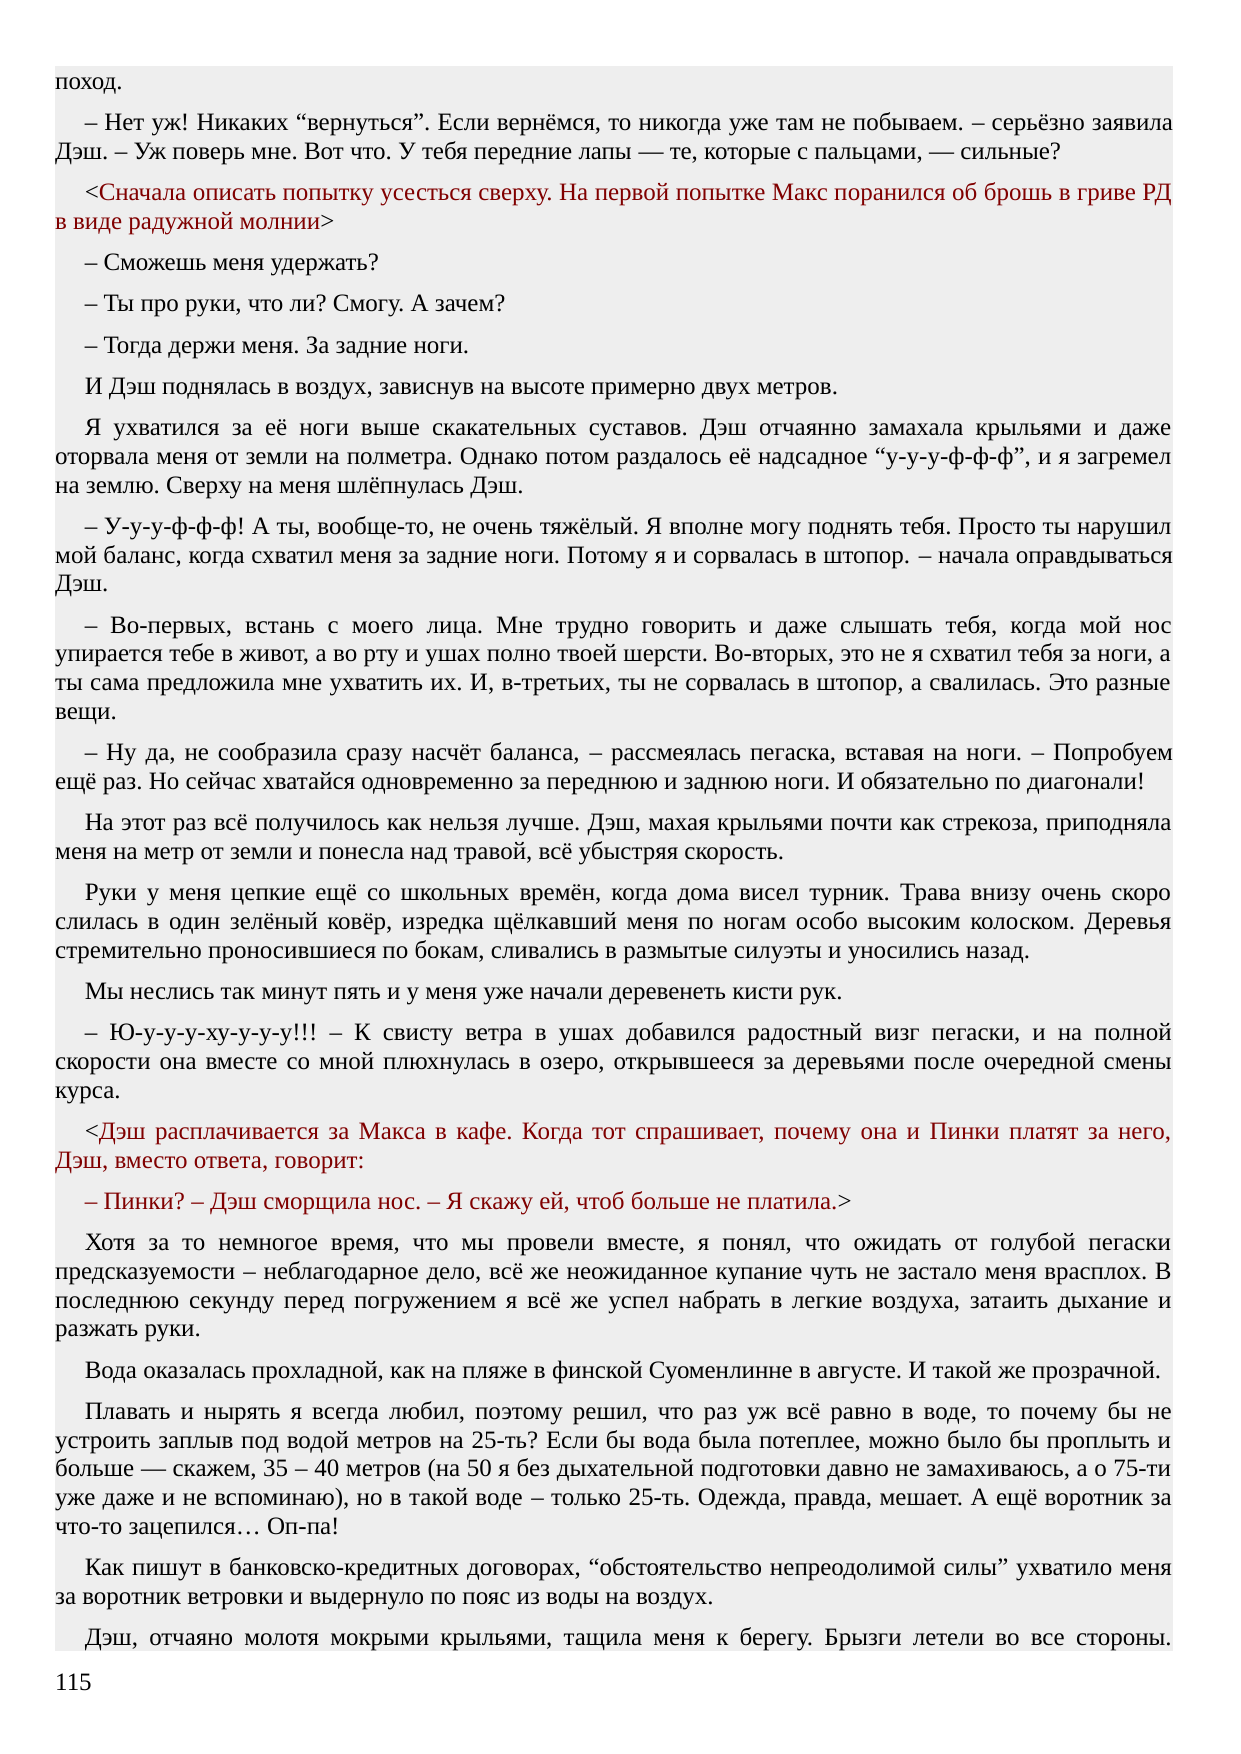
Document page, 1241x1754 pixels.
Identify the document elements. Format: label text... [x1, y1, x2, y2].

text – Во-первых, встань с моего лица. Мне трудно говорить и даже слышать тебя, когда мой нос упирается тебе в живот, а во рту и ушах полно твоей шерсти. Во-вторых, это не я схватил тебя за ноги, а ты сама предложила мне ухватить их. И, в-третьих, ты не сорвалась в штопор, а свалилась. Это разные вещи. [55, 610, 1173, 725]
text Руки у меня цепкие ещё со школьных времён, когда дома висел турник. Трава внизу очень скоро слилась в один зелёный ковёр, изредка щёлкавший меня по ногам особо высоким колоском. Деревья стремительно проносившиеся по бокам, сливались в размытые силуэты и уносились назад. [55, 877, 1173, 963]
text – Пинки? – Дэш сморщила нос. – Я скажу ей, чтоб больше не платила.> [55, 1186, 1173, 1215]
text Плавать и нырять я всегда любил, поэтому решил, что раз уж всё равно в воде, то почему бы не устроить заплыв под водой метров на 25-ть? Если бы вода была потеплее, можно было бы проплыть и больше — скажем, 35 – 40 метров (на 50 я без дыхательной подготовки давно не замахиваюсь, а о 75-ти уже даже и не вспоминаю), но в такой воде – только 25-ть. Одежда, правда, мешает. А ещё воротник за что-то зацепился… Оп-па! [55, 1396, 1173, 1540]
text – Ну да, не сообразила сразу насчёт баланса, – рассмеялась пегаска, вставая на ноги. – Попробуем ещё раз. Но сейчас хватайся одновременно за переднюю и заднюю ноги. И обязательно по диагонали! [55, 737, 1173, 795]
text Как пишут в банковско-кредитных договорах, “обстоятельство непреодолимой силы” ухватило меня за воротник ветровки и выдернуло по пояс из воды на воздух. [55, 1552, 1173, 1610]
text Вода оказалась прохладной, как на пляже в финской Суоменлинне в августе. И такой же прозрачной. [55, 1355, 1173, 1383]
text Я ухватился за её ноги выше скакательных суставов. Дэш отчаянно замахала крыльями и даже оторвала меня от земли на полметра. Однако потом раздалось её надсадное “у-у-у-ф-ф-ф”, и я загремел на землю. Сверху на меня шлёпнулась Дэш. [55, 412, 1173, 498]
text <Cначала описать попытку усесться сверху. На первой попытке Макс поранился об брошь в гриве РД в виде радужной молнии> [55, 177, 1173, 235]
text <Дэш расплачивается за Макса в кафе. Когда тот спрашивает, почему она и Пинки платят за него, Дэш, вместо ответа, говорит: [55, 1116, 1173, 1173]
text поход. [55, 66, 1173, 95]
text – Тогда держи меня. За задние ноги. [55, 330, 1173, 358]
text – Ты про руки, что ли? Смогу. А зачем? [55, 288, 1173, 317]
text – Сможешь меня удержать? [55, 247, 1173, 276]
text На этот раз всё получилось как нельзя лучше. Дэш, махая крыльями почти как стрекоза, приподняла меня на метр от земли и понесла над травой, всё убыстряя скорость. [55, 807, 1173, 865]
text Мы неслись так минут пять и у меня уже начали деревенеть кисти рук. [55, 976, 1173, 1005]
text – Нет уж! Никаких “вернуться”. Если вернёмся, то никогда уже там не побываем. – серьёзно заявила Дэш. – Уж поверь мне. Вот что. У тебя передние лапы — те, которые с пальцами, — сильные? [55, 107, 1173, 165]
text – У-у-у-ф-ф-ф! А ты, вообще-то, не очень тяжёлый. Я вполне могу поднять тебя. Просто ты нарушил мой баланс, когда схватил меня за задние ноги. Потому я и сорвалась в штопор. – начала оправдываться Дэш. [55, 511, 1173, 597]
text И Дэш поднялась в воздух, зависнув на высоте примерно двух метров. [55, 371, 1173, 400]
text Дэш, отчаяно молотя мокрыми крыльями, тащила меня к берегу. Брызги летели во все стороны. [55, 1622, 1173, 1651]
text – Ю-у-у-у-ху-у-у-у!!! – К свисту ветра в ушах добавился радостный визг пегаски, и на полной скорости она вместе со мной плюхнулась в озеро, открывшееся за деревьями после очередной смены курса. [55, 1017, 1173, 1103]
text Хотя за то немногое время, что мы провели вместе, я понял, что ожидать от голубой пегаски предсказуемости – неблагодарное дело, всё же неожиданное купание чуть не застало меня врасплох. В последнюю секунду перед погружением я всё же успел набрать в легкие воздуха, затаить дыхание и разжать руки. [55, 1227, 1173, 1342]
